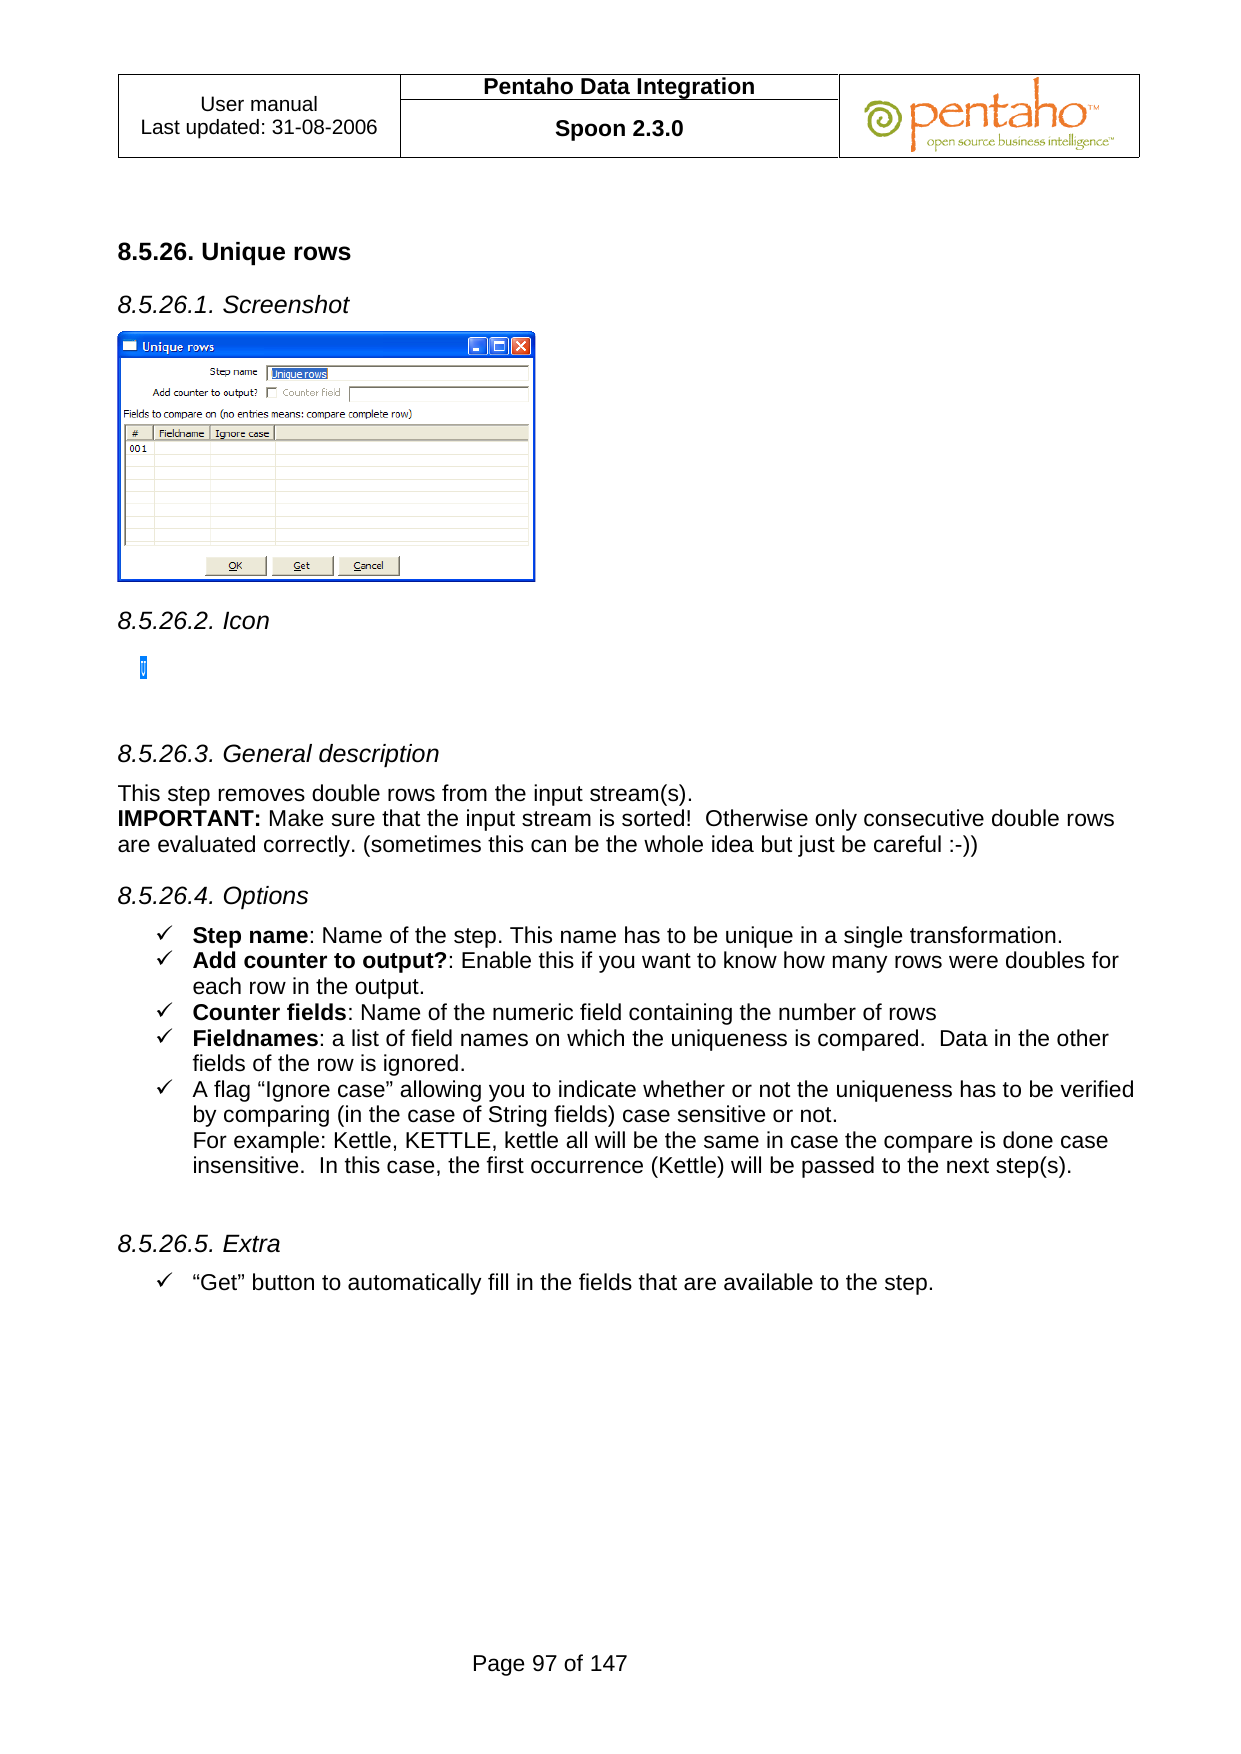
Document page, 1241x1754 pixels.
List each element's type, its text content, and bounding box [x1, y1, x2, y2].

subtitle Options [117, 882, 1137, 910]
list Add counter to output?: Enable this if you want to know how many rows were doubles for each row in the output. [155, 948, 1137, 999]
picture [140, 656, 147, 679]
picture [117, 331, 536, 582]
list Fieldnames: a list of field names on which the uniqueness is compared. Data in the other fields of the row is ignored. [155, 1025, 1137, 1076]
subtitle General description [117, 740, 1137, 768]
list Counter fields: Name of the numeric field containing the number of rows [155, 999, 1137, 1025]
subtitle Screenshot [117, 291, 1137, 319]
list For example: Kettle, KETTLE, kettle all will be the same in case the compare is done case insensitive. In this case, the first occurrence (Kettle) will be passed to the next step(s). [155, 1128, 1137, 1179]
list Step name: Name of the step. This name has to be unique in a single transformation. [155, 922, 1137, 948]
text IMPORTANT: Make sure that the input stream is sorted! Otherwise only consecutive double rows are evaluated correctly. (sometimes this can be the whole idea but just be careful :-)) [117, 806, 1137, 857]
list “Get” button to automatically fill in the fields that are available to the step. [155, 1270, 1137, 1296]
subtitle Unique rows [117, 238, 1137, 266]
subtitle Extra [117, 1229, 1137, 1257]
text This step removes double rows from the input stream(s). [117, 780, 1137, 806]
list A flag “Ignore case” allowing you to indicate whether or not the uniqueness has to be verified by comparing (in the case of String fields) case sensitive or not. [155, 1076, 1137, 1128]
subtitle Icon [117, 607, 1137, 635]
